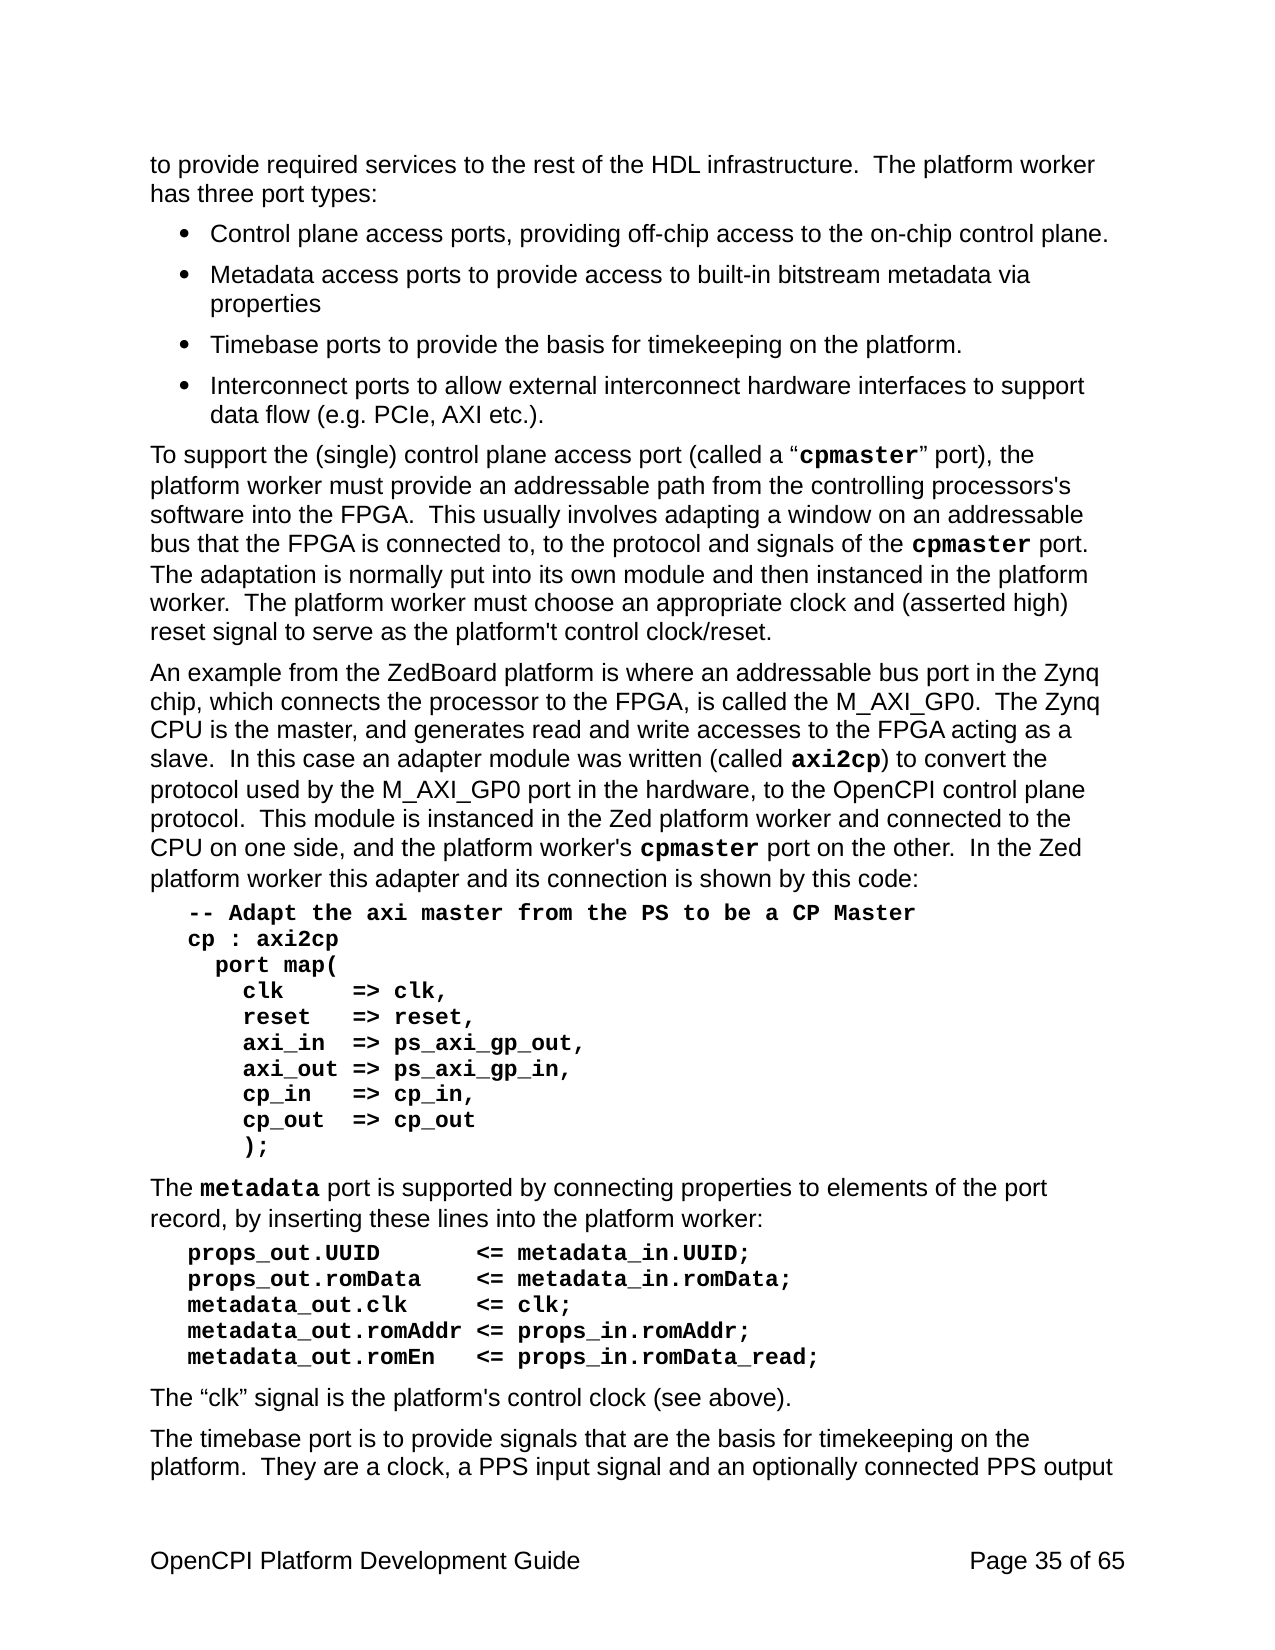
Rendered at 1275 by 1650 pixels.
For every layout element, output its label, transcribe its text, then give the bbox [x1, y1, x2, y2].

text An example from the ZedBoard platform is where an addressable bus port in the Zynq chip, which connects the processor to the FPGA, is called the M_AXI_GP0. The Zynq CPU is the master, and generates read and write accesses to the FPGA acting as a slave. In this case an adapter module was written (called axi2cp) to convert the protocol used by the M_AXI_GP0 port in the hardware, to the OpenCPI control plane protocol. This module is instanced in the Zed platform worker and connected to the CPU on one side, and the platform worker's cpmaster port on the other. In the Zed platform worker this adapter and its connection is shown by this code: [150, 658, 1125, 892]
text -- Adapt the axi master from the PS to be a CP Master cp : axi2cp port map( clk => clk, reset => reset, axi_in => ps_axi_gp_out, axi_out => ps_axi_gp_in, cp_in => cp_in, cp_out => cp_out ); [187, 901, 1125, 1161]
text The “clk” signal is the platform's control clock (see above). [150, 1383, 1125, 1412]
text props_out.UUID <= metadata_in.UUID; props_out.romData <= metadata_in.romData; metadata_out.clk <= clk; metadata_out.romAddr <= props_in.romAddr; metadata_out.romEn <= props_in.romData_read; [187, 1241, 1125, 1371]
text The metadata port is supported by connecting properties to elements of the port record, by inserting these lines into the platform worker: [150, 1173, 1125, 1232]
text to provide required services to the rest of the HDL infrastructure. The platform worker has three port types: [150, 150, 1125, 207]
list Metadata access ports to provide access to built-in bitstream metadata via properties [180, 260, 1125, 318]
text To support the (single) control plane access port (called a “cpmaster” port), the platform worker must provide an addressable path from the controlling processors's software into the FPGA. This usually involves adapting a window on an addressable bus that the FPGA is connected to, to the protocol and signals of the cpmaster port. The adaptation is normally put into its own module and then instanced in the platform worker. The platform worker must choose an appropriate clock and (asserted high) reset signal to serve as the platform't control clock/reset. [150, 440, 1125, 646]
list Interconnect ports to allow external interconnect hardware interfaces to support data flow (e.g. PCIe, AXI etc.). [180, 371, 1125, 428]
text The timebase port is to provide signals that are the basis for timekeeping on the platform. They are a clock, a PPS input signal and an optionally connected PPS output [150, 1424, 1125, 1481]
list Control plane access ports, providing off-chip access to the on-chip control plane. [180, 219, 1125, 248]
list Timebase ports to provide the basis for timekeeping on the platform. [180, 330, 1125, 359]
